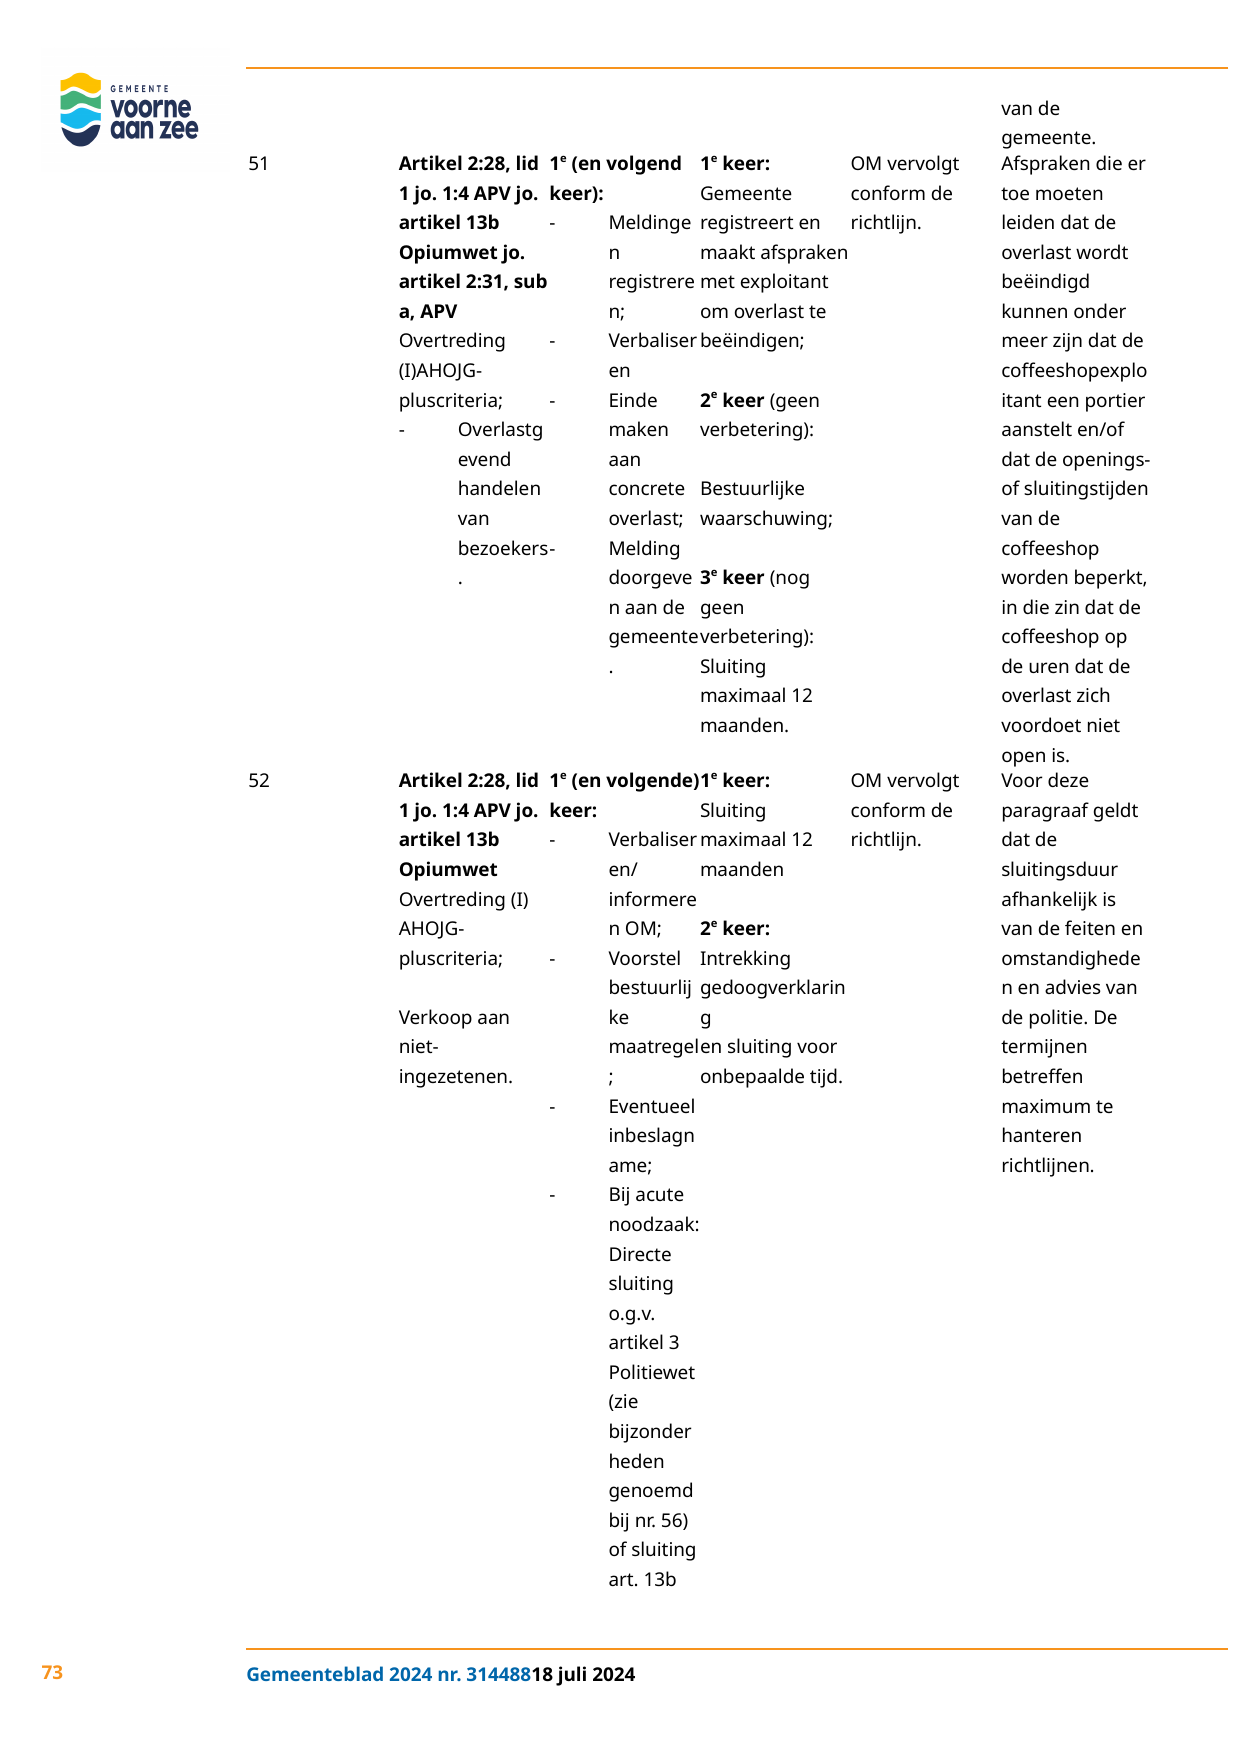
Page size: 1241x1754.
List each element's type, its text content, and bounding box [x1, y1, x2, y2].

table_cell [850, 95, 1001, 150]
table_cell van de gemeente. [1001, 95, 1152, 150]
table_cell 51 [248, 150, 398, 767]
picture [41, 47, 231, 172]
table_cell OM vervolgt conform de richtlijn. [850, 150, 1001, 767]
table_cell Artikel 2:28, lid 1 jo. 1:4 APV jo. artikel 13b Opiumwet Overtreding (I) AHOJG-pluscriteria; Verkoop aan niet-ingezetenen. [399, 768, 549, 1592]
table_cell OM vervolgt conform de richtlijn. [850, 768, 1001, 1592]
table_cell 52 [248, 768, 398, 1592]
table_cell [549, 95, 700, 150]
table_cell 1e (en volgend keer): Meldingen registreren; Verbaliseren Einde maken aan concrete overlast; Melding doorgeven aan de gemeente. [549, 150, 700, 767]
table_cell Artikel 2:28, lid 1 jo. 1:4 APV jo. artikel 13b Opiumwet jo. artikel 2:31, sub a, APV Overtreding (I)AHOJG-pluscriteria; Overlastgevend handelen van bezoekers. [399, 150, 549, 767]
table_cell Voor deze paragraaf geldt dat de sluitingsduur afhankelijk is van de feiten en omstandigheden en advies van de politie. De termijnen betreffen maximum te hanteren richtlijnen. [1001, 768, 1152, 1592]
table_cell [399, 95, 549, 150]
table_cell 1e keer: Gemeente registreert en maakt afspraken met exploitant om overlast te beëindigen; 2e keer (geen verbetering): Bestuurlijke waarschuwing; 3e keer (nog geen verbetering): Sluiting maximaal 12 maanden. [700, 150, 850, 767]
table_cell 1e (en volgende) keer: Verbaliseren/informeren OM; Voorstel bestuurlijke maatregel; Eventueel inbeslagname; Bij acute noodzaak: Directe sluiting o.g.v. artikel 3 Politiewet (zie bijzonderheden genoemd bij nr. 56) of sluiting art. 13b [549, 768, 700, 1592]
table_cell [248, 95, 398, 150]
table_cell 1e keer: Sluiting maximaal 12 maanden 2e keer: Intrekking gedoogverklaring en sluiting voor onbepaalde tijd. [700, 768, 850, 1592]
table_cell [700, 95, 850, 150]
table_cell Afspraken die er toe moeten leiden dat de overlast wordt beëindigd kunnen onder meer zijn dat de coffeeshopexploitant een portier aanstelt en/of dat de openings- of sluitingstijden van de coffeeshop worden beperkt, in die zin dat de coffeeshop op de uren dat de overlast zich voordoet niet open is. [1001, 150, 1152, 767]
